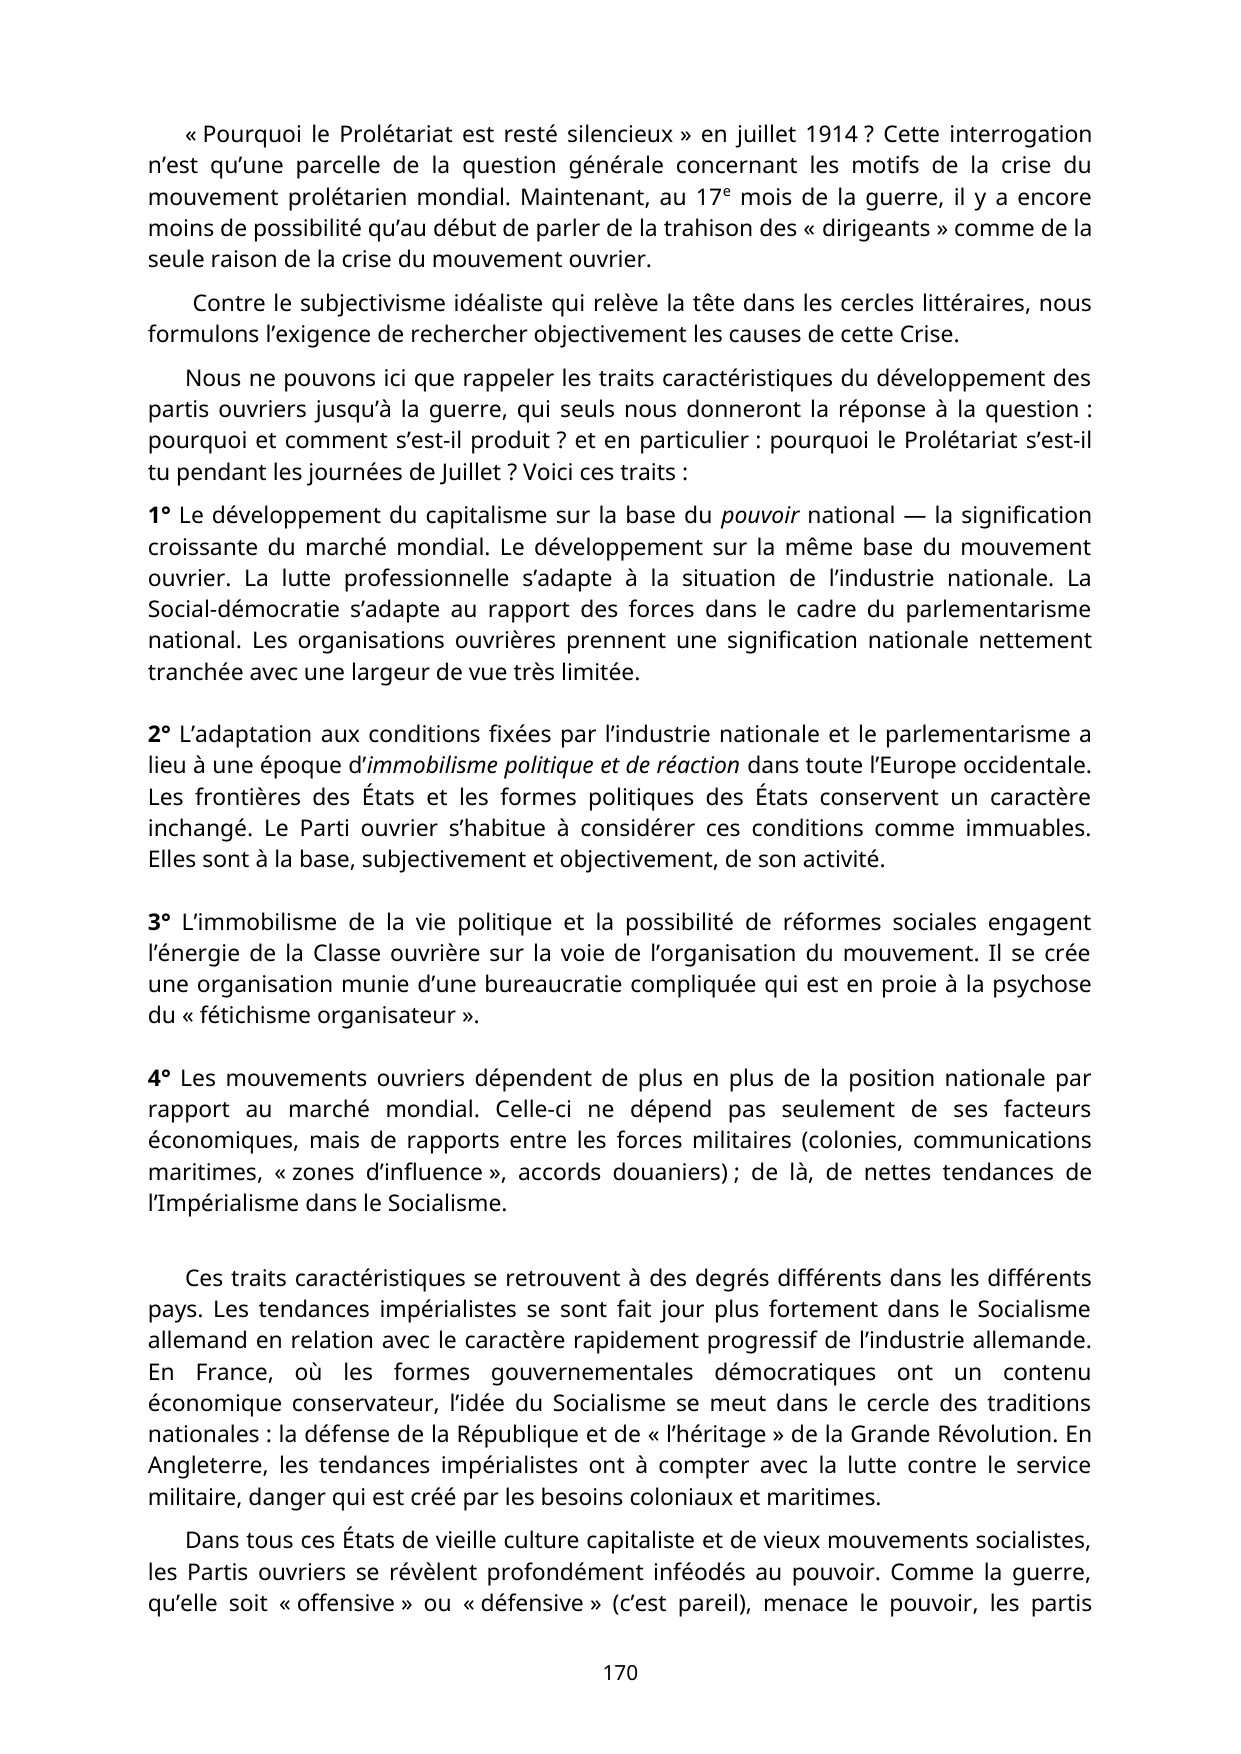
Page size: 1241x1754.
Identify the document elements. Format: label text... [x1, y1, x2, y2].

text Dans tous ces États de vieille culture capitaliste et de vieux mouvements socialistes, les Partis ouvriers se révèlent profondément inféodés au pouvoir. Comme la guerre, qu’elle soit « offensive » ou « défensive » (c’est pareil), menace le pouvoir, les partis [148, 1524, 1093, 1618]
text 4° Les mouvements ouvriers dépendent de plus en plus de la position nationale par rapport au marché mondial. Celle-ci ne dépend pas seulement de ses facteurs économiques, mais de rapports entre les forces militaires (colonies, communications maritimes, « zones d’influence », accords douaniers) ; de là, de nettes tendances de l’Impérialisme dans le Socialisme. [148, 1062, 1093, 1218]
text 3° L’immobilisme de la vie politique et la possibilité de réformes sociales engagent l’énergie de la Classe ouvrière sur la voie de l’organisation du mouvement. Il se crée une organisation munie d’une bureaucratie compliquée qui est en proie à la psychose du « fétichisme organisateur ». [148, 906, 1093, 1031]
text Contre le subjectivisme idéaliste qui relève la tête dans les cercles littéraires, nous formulons l’exigence de rechercher objectivement les causes de cette Crise. [148, 287, 1093, 349]
text « Pourquoi le Prolétariat est resté silencieux » en juillet 1914 ? Cette interrogation n’est qu’une parcelle de la question générale concernant les motifs de la crise du mouvement prolétarien mondial. Maintenant, au 17e mois de la guerre, il y a encore moins de possibilité qu’au début de parler de la trahison des « dirigeants » comme de la seule raison de la crise du mouvement ouvrier. [148, 118, 1093, 274]
text Nous ne pouvons ici que rappeler les traits caractéristiques du développement des partis ouvriers jusqu’à la guerre, qui seuls nous donneront la réponse à la question : pourquoi et comment s’est-il produit ? et en particulier : pourquoi le Prolétariat s’est-il tu pendant les journées de Juillet ? Voici ces traits : [148, 362, 1093, 487]
text 2° L’adaptation aux conditions fixées par l’industrie nationale et le parlementarisme a lieu à une époque d’immobilisme politique et de réaction dans toute l’Europe occidentale. Les frontières des États et les formes politiques des États conservent un caractère inchangé. Le Parti ouvrier s’habitue à considérer ces conditions comme immuables. Elles sont à la base, subjectivement et objectivement, de son activité. [148, 718, 1093, 874]
text 1° Le développement du capitalisme sur la base du pouvoir national — la signification croissante du marché mondial. Le développement sur la même base du mouvement ouvrier. La lutte professionnelle s’adapte à la situation de l’industrie nationale. La Social-démocratie s’adapte au rapport des forces dans le cadre du parlementarisme national. Les organisations ouvrières prennent une signification nationale nettement tranchée avec une largeur de vue très limitée. [148, 499, 1093, 687]
text Ces traits caractéristiques se retrouvent à des degrés différents dans les différents pays. Les tendances impérialistes se sont fait jour plus fortement dans le Socialisme allemand en relation avec le caractère rapidement progressif de l’industrie allemande. En France, où les formes gouvernementales démocratiques ont un contenu économique conservateur, l’idée du Socialisme se meut dans le cercle des traditions nationales : la défense de la République et de « l’héritage » de la Grande Révolution. En Angleterre, les tendances impérialistes ont à compter avec la lutte contre le service militaire, danger qui est créé par les besoins coloniaux et maritimes. [148, 1262, 1093, 1512]
